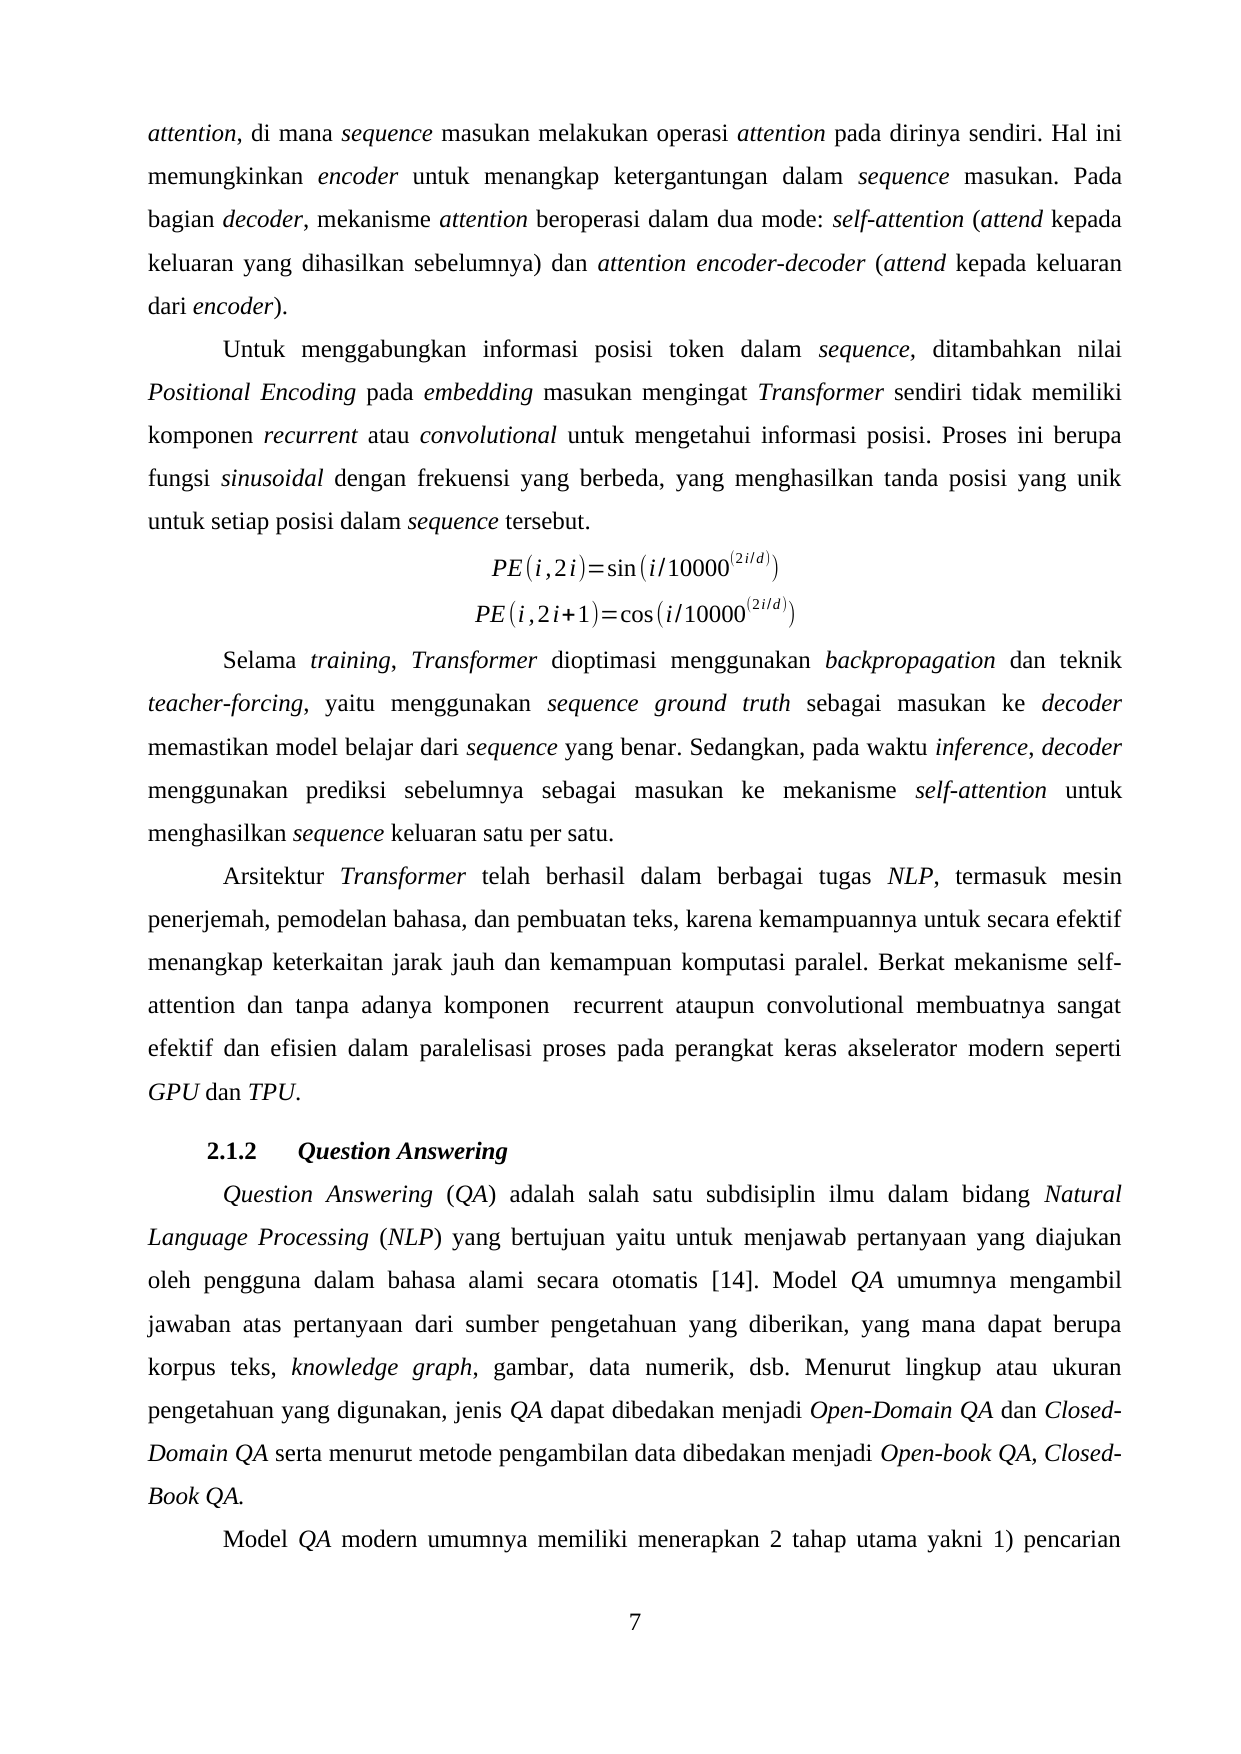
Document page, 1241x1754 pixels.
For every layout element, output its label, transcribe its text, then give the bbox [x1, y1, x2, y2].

text Untuk menggabungkan informasi posisi token dalam sequence, ditambahkan nilai Positional Encoding pada embedding masukan mengingat Transformer sendiri tidak memiliki komponen recurrent atau convolutional untuk mengetahui informasi posisi. Proses ini berupa fungsi sinusoidal dengan frekuensi yang berbeda, yang menghasilkan tanda posisi yang unik untuk setiap posisi dalam sequence tersebut. [148, 334, 1122, 535]
text Model QA modern umumnya memiliki menerapkan 2 tahap utama yakni 1) pencarian [148, 1524, 1122, 1553]
text Selama training, Transformer dioptimasi menggunakan backpropagation dan teknik teacher-forcing, yaitu menggunakan sequence ground truth sebagai masukan ke decoder memastikan model belajar dari sequence yang benar. Sedangkan, pada waktu inference, decoder menggunakan prediksi sebelumnya sebagai masukan ke mekanisme self-attention untuk menghasilkan sequence keluaran satu per satu. [148, 645, 1122, 847]
text Arsitektur Transformer telah berhasil dalam berbagai tugas NLP, termasuk mesin penerjemah, pemodelan bahasa, dan pembuatan teks, karena kemampuannya untuk secara efektif menangkap keterkaitan jarak jauh dan kemampuan komputasi paralel. Berkat mekanisme self-attention dan tanpa adanya komponen recurrent ataupun convolutional membuatnya sangat efektif dan efisien dalam paralelisasi proses pada perangkat keras akselerator modern seperti GPU dan TPU. [148, 861, 1122, 1105]
subtitle Question Answering [207, 1136, 1122, 1165]
text Question Answering (QA) adalah salah satu subdisiplin ilmu dalam bidang Natural Language Processing (NLP) yang bertujuan yaitu untuk menjawab pertanyaan yang diajukan oleh pengguna dalam bahasa alami secara otomatis [14]. Model QA umumnya mengambil jawaban atas pertanyaan dari sumber pengetahuan yang diberikan, yang mana dapat berupa korpus teks, knowledge graph, gambar, data numerik, dsb. Menurut lingkup atau ukuran pengetahuan yang digunakan, jenis QA dapat dibedakan menjadi Open-Domain QA dan Closed-Domain QA serta menurut metode pengambilan data dibedakan menjadi Open-book QA, Closed-Book QA. [148, 1179, 1122, 1510]
text attention, di mana sequence masukan melakukan operasi attention pada dirinya sendiri. Hal ini memungkinkan encoder untuk menangkap ketergantungan dalam sequence masukan. Pada bagian decoder, mekanisme attention beroperasi dalam dua mode: self-attention (attend kepada keluaran yang dihasilkan sebelumnya) dan attention encoder-decoder (attend kepada keluaran dari encoder). [148, 118, 1122, 319]
